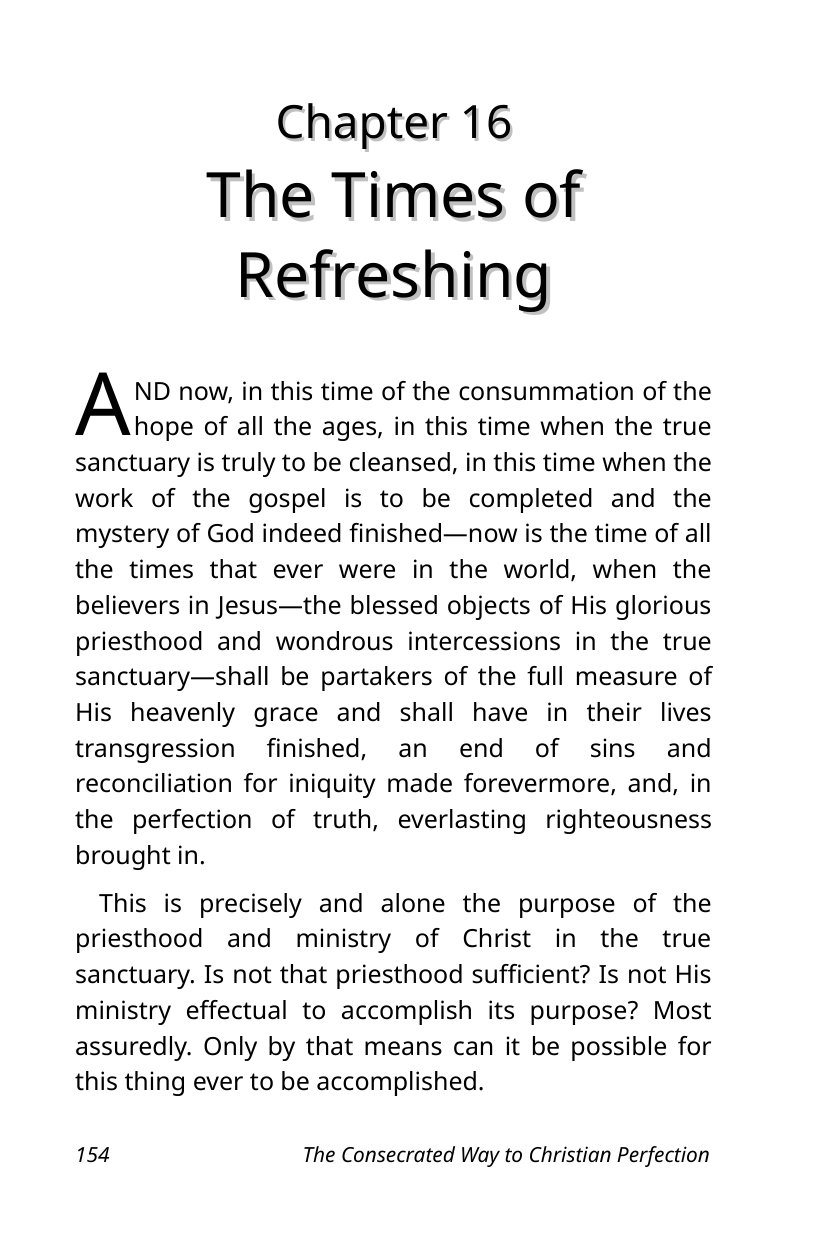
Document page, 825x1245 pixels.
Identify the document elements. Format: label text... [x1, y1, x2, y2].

text This is precisely and alone the purpose of the priesthood and ministry of Christ in the true sanctuary. Is not that priesthood sufficient? Is not His ministry effectual to accomplish its purpose? Most assuredly. Only by that means can it be possible for this thing ever to be accomplished. [75, 885, 712, 1098]
text AND now, in this time of the consummation of the hope of all the ages, in this time when the true sanctuary is truly to be cleansed, in this time when the work of the gospel is to be completed and the mystery of God indeed finished—now is the time of all the times that ever were in the world, when the believers in Jesus—the blessed objects of His glorious priesthood and wondrous intercessions in the true sanctuary—shall be partakers of the full measure of His heavenly grace and shall have in their lives transgression finished, an end of sins and reconciliation for iniquity made forevermore, and, in the perfection of truth, everlasting righteousness brought in. [75, 373, 712, 872]
title The Times of Refreshing [75, 75, 712, 313]
